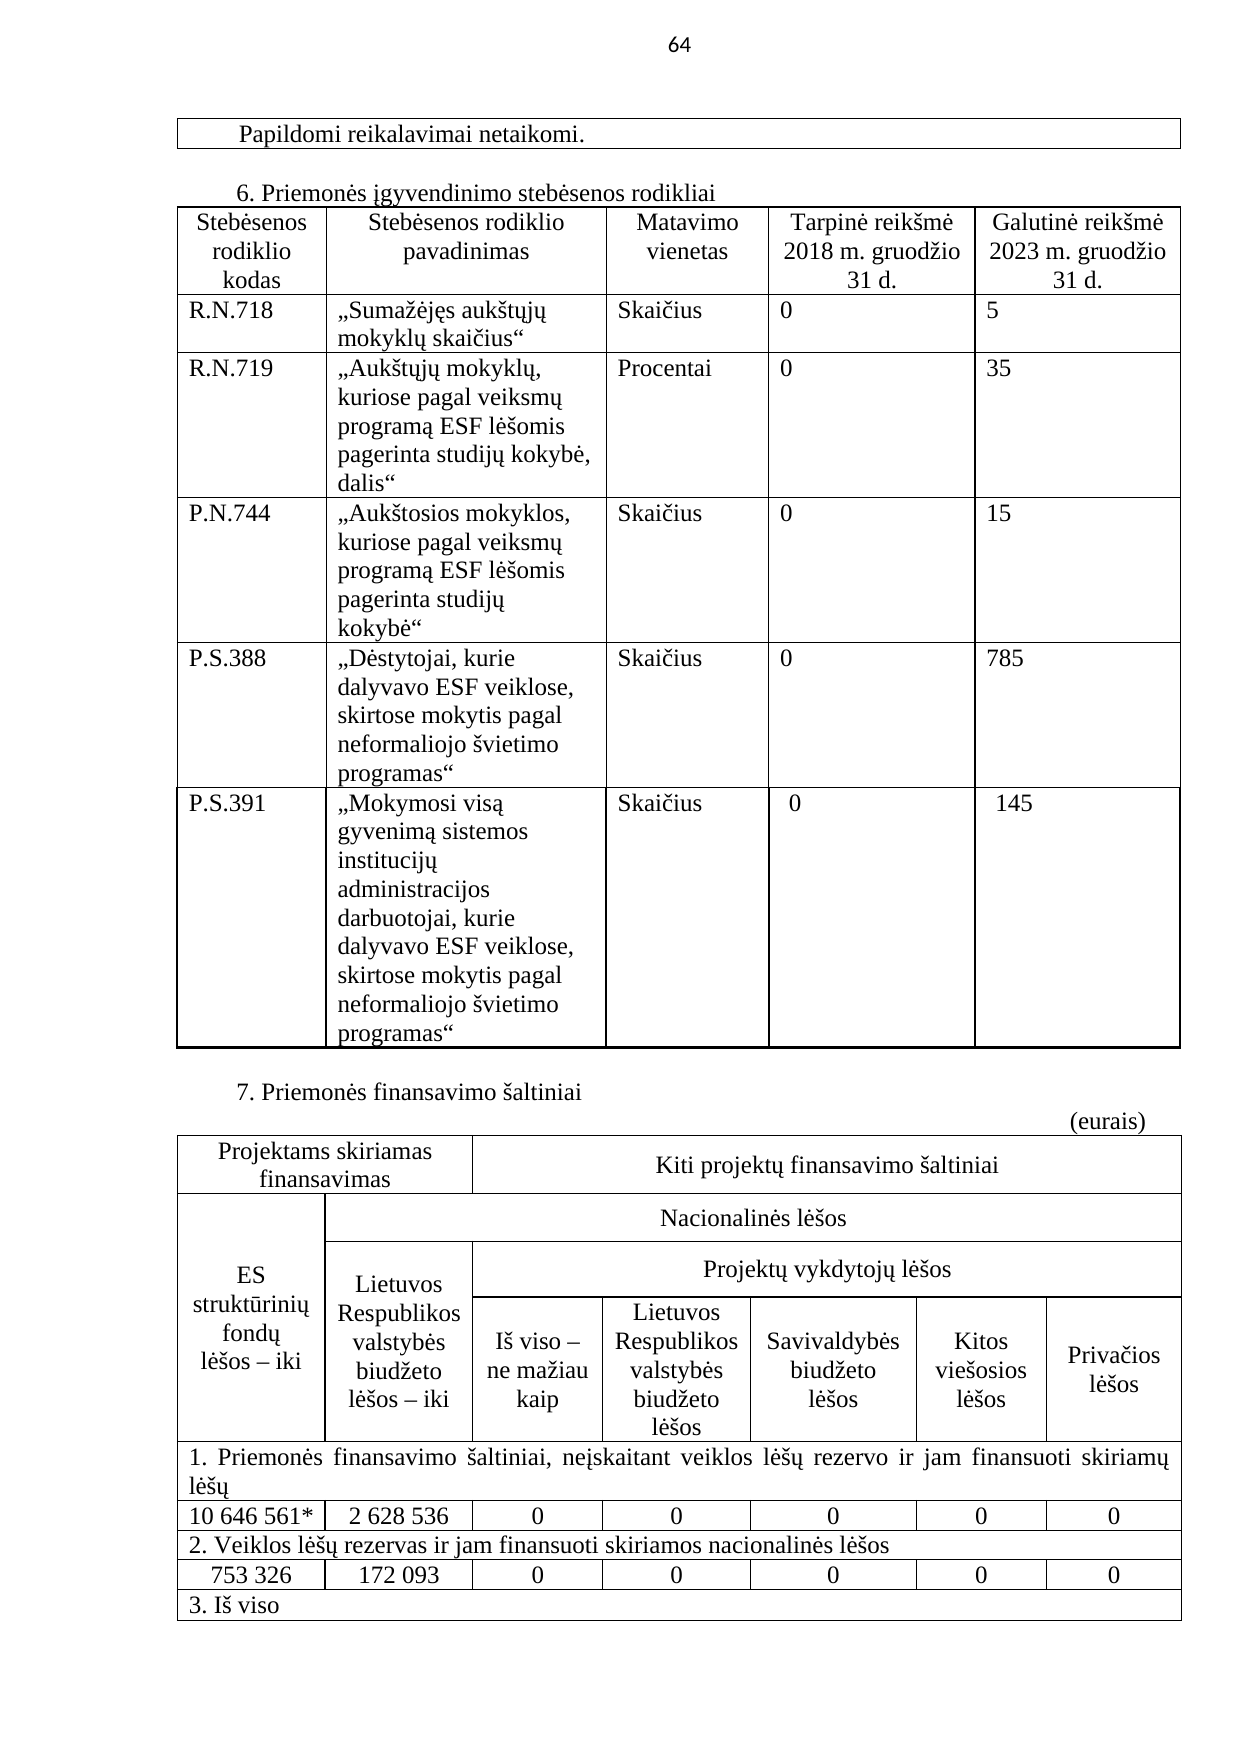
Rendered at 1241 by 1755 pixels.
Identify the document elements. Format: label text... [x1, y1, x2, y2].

table_cell 3. Iš viso [178, 1590, 1181, 1620]
table_cell P.S.391 [178, 788, 325, 1046]
table_cell 0 [769, 353, 974, 497]
table_header Projektams skiriamas finansavimas [178, 1136, 472, 1193]
table_cell 1. Priemonės finansavimo šaltiniai, neįskaitant veiklos lėšų rezervo ir jam finansuoti skiriamų lėšų [178, 1442, 1181, 1500]
table_cell P.N.744 [178, 498, 326, 642]
table_cell „Dėstytojai, kurie dalyvavo ESF veiklose, skirtose mokytis pagal neformaliojo švietimo programas“ [327, 643, 606, 787]
table_cell 145 [976, 788, 1179, 1046]
table_cell „Aukštųjų mokyklų, kuriose pagal veiksmų programą ESF lėšomis pagerinta studijų kokybė, dalis“ [327, 353, 606, 497]
table_header Papildomi reikalavimai netaikomi. [178, 119, 1180, 148]
table_cell 0 [1047, 1560, 1181, 1589]
table_cell Savivaldybės biudžeto lėšos [751, 1298, 916, 1441]
table_cell Iš viso – ne mažiau kaip [473, 1298, 602, 1441]
table_cell 0 [751, 1501, 916, 1529]
table_cell Skaičius [607, 498, 768, 642]
table_cell 0 [917, 1560, 1046, 1589]
table_cell Privačios lėšos [1047, 1298, 1181, 1441]
table_cell 0 [769, 295, 974, 352]
table_header Kiti projektų finansavimo šaltiniai [473, 1136, 1181, 1193]
table_cell 0 [917, 1501, 1046, 1529]
table_cell 0 [473, 1560, 602, 1589]
table_cell Projektų vykdytojų lėšos [473, 1242, 1181, 1296]
table_cell Lietuvos Respublikos valstybės biudžeto lėšos – iki [326, 1242, 472, 1441]
table_cell 2. Veiklos lėšų rezervas ir jam finansuoti skiriamos nacionalinės lėšos [178, 1531, 1181, 1559]
table_cell 0 [769, 498, 974, 642]
text 6. Priemonės įgyvendinimo stebėsenos rodikliai [236, 178, 1181, 206]
table_cell 0 [603, 1560, 750, 1589]
table_cell R.N.718 [178, 295, 326, 352]
table_cell 35 [976, 353, 1180, 497]
table_cell Skaičius [607, 295, 768, 352]
table_cell 0 [473, 1501, 602, 1529]
table_cell R.N.719 [178, 353, 326, 497]
table_cell Nacionalinės lėšos [326, 1194, 1181, 1241]
table_header Tarpinė reikšmė 2018 m. gruodžio 31 d. [769, 208, 974, 294]
text 7. Priemonės finansavimo šaltiniai [236, 1077, 1181, 1106]
table_cell 2 628 536 [326, 1501, 472, 1529]
table_cell Procentai [607, 353, 768, 497]
table_cell P.S.388 [178, 643, 326, 787]
table_cell Lietuvos Respublikos valstybės biudžeto lėšos [603, 1298, 750, 1441]
table_cell ES struktūrinių fondų lėšos – iki [178, 1194, 324, 1441]
table_cell 0 [1047, 1501, 1181, 1529]
table_cell „Mokymosi visą gyvenimą sistemos institucijų administracijos darbuotojai, kurie dalyvavo ESF veiklose, skirtose mokytis pagal neformaliojo švietimo programas“ [327, 788, 605, 1046]
table_cell 0 [751, 1560, 916, 1589]
table_header Matavimo vienetas [607, 208, 768, 294]
table_cell 0 [769, 643, 974, 787]
table_header Galutinė reikšmė 2023 m. gruodžio 31 d. [976, 208, 1180, 294]
table_cell „Aukštosios mokyklos, kuriose pagal veiksmų programą ESF lėšomis pagerinta studijų kokybė“ [327, 498, 606, 642]
text (eurais) [177, 1106, 1181, 1135]
table_cell 15 [976, 498, 1180, 642]
table_cell 10 646 561* [178, 1501, 324, 1529]
table_cell Skaičius [607, 643, 768, 787]
table_cell 0 [770, 788, 974, 1046]
table_cell Skaičius [607, 788, 768, 1046]
table_header Stebėsenos rodiklio kodas [178, 208, 326, 294]
table_cell 172 093 [326, 1560, 472, 1589]
table_cell 753 326 [178, 1560, 324, 1589]
table_cell 5 [976, 295, 1180, 352]
table_cell Kitos viešosios lėšos [917, 1298, 1046, 1441]
table_cell 0 [603, 1501, 750, 1529]
table_cell „Sumažėjęs aukštųjų mokyklų skaičius“ [327, 295, 606, 352]
table_cell 785 [976, 643, 1180, 787]
table_header Stebėsenos rodiklio pavadinimas [327, 208, 606, 294]
